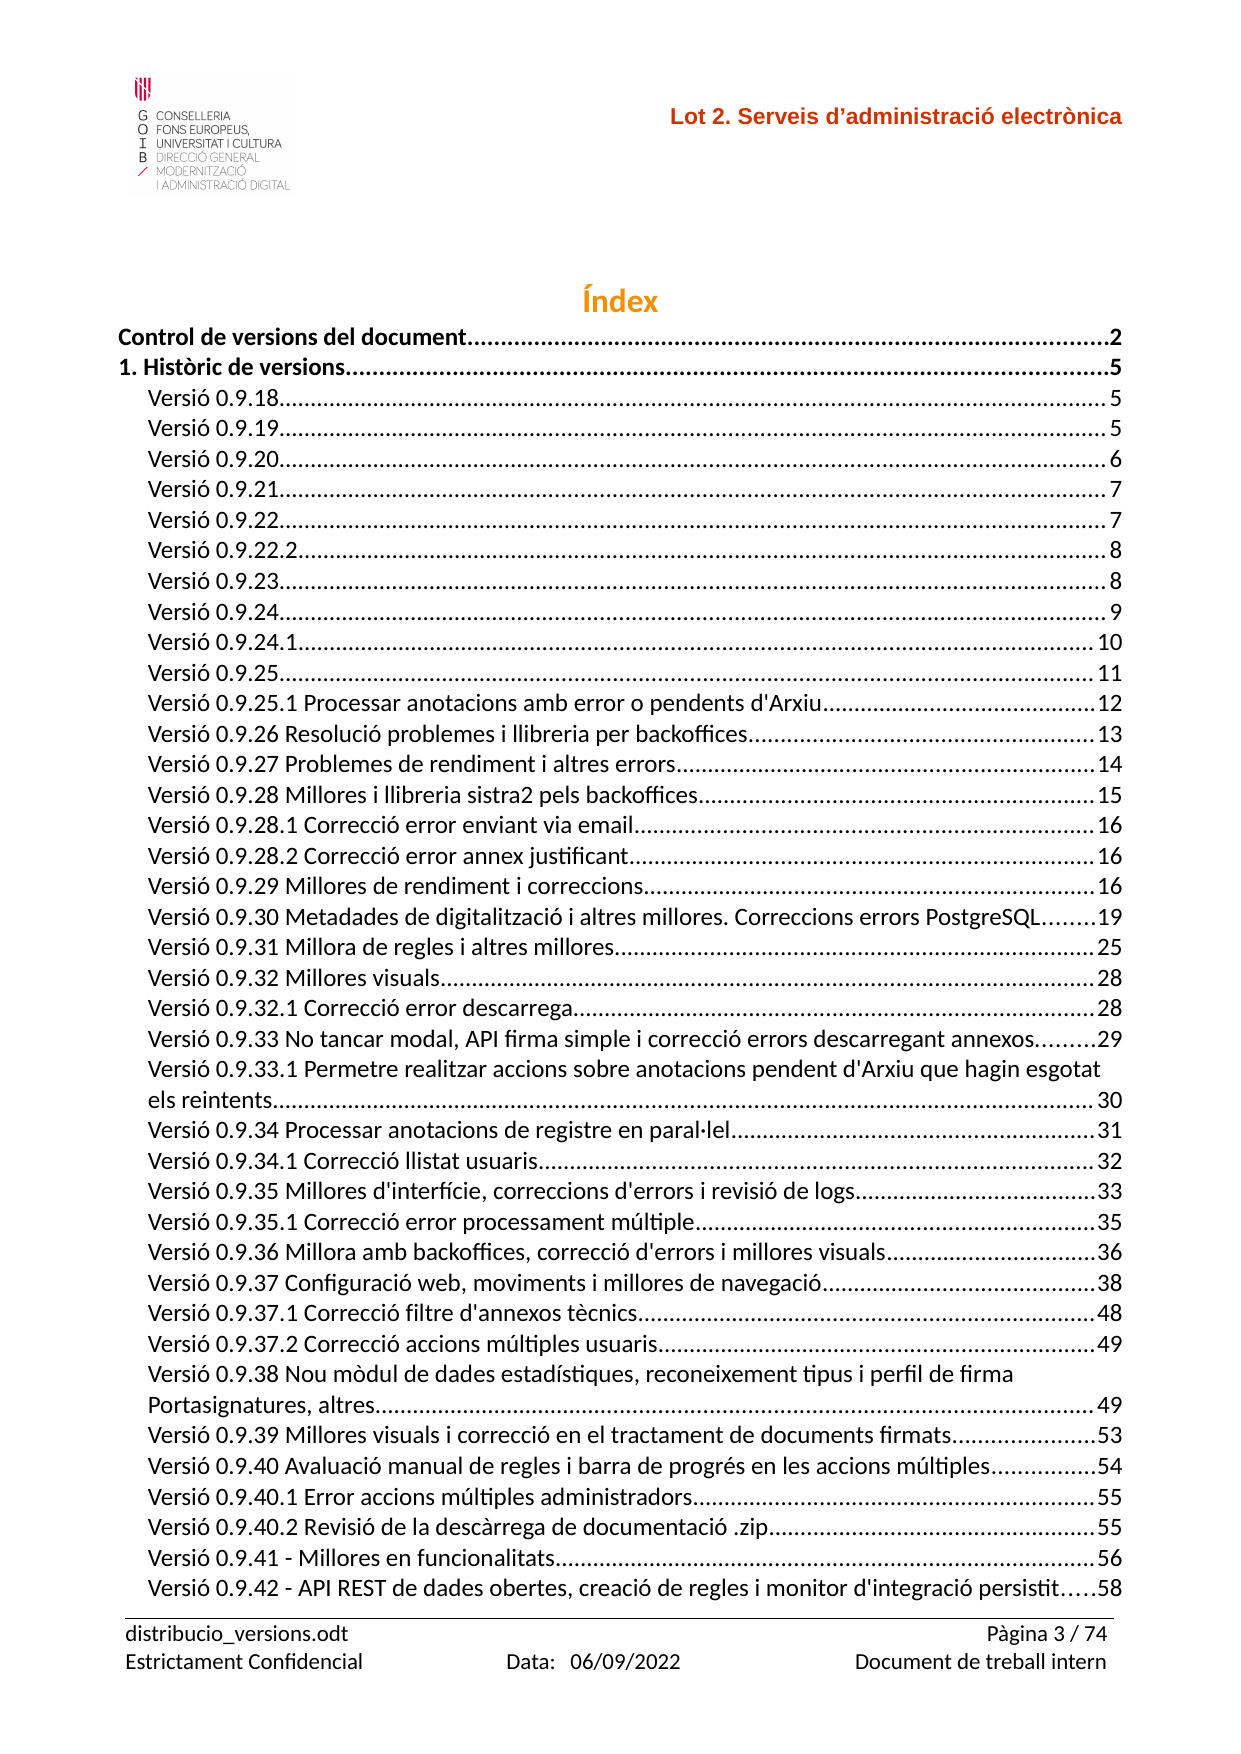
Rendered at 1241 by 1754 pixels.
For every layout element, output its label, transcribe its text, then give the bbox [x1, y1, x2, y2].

text Versió 0.9.42 - API REST de dades obertes, creació de regles i monitor d'integració persistit 58 [148, 1572, 1122, 1603]
text Versió 0.9.40 Avaluació manual de regles i barra de progrés en les accions múltiples 54 [148, 1450, 1122, 1481]
text Versió 0.9.20 6 [148, 443, 1122, 473]
text Versió 0.9.23 8 [148, 565, 1122, 596]
text Control de versions del document 2 [118, 321, 1122, 351]
text Versió 0.9.28.1 Correcció error enviant via email 16 [148, 809, 1122, 840]
text Versió 0.9.37.1 Correcció filtre d'annexos tècnics 48 [148, 1298, 1122, 1328]
text Versió 0.9.22 7 [148, 504, 1122, 534]
text Versió 0.9.30 Metadades de digitalització i altres millores. Correccions errors PostgreSQL 19 [148, 901, 1122, 931]
text Versió 0.9.21 7 [148, 473, 1122, 504]
text Versió 0.9.18 5 [148, 382, 1122, 412]
text Versió 0.9.40.1 Error accions múltiples administradors 55 [148, 1481, 1122, 1511]
text Versió 0.9.33 No tancar modal, API firma simple i correcció errors descarregant annexos 29 [148, 1023, 1122, 1053]
text Versió 0.9.41 - Millores en funcionalitats 56 [148, 1542, 1122, 1572]
text Versió 0.9.28.2 Correcció error annex justificant 16 [148, 840, 1122, 870]
text Versió 0.9.25 11 [148, 657, 1122, 687]
picture [126, 70, 299, 197]
text Versió 0.9.39 Millores visuals i correcció en el tractament de documents firmats 53 [148, 1420, 1122, 1450]
text Versió 0.9.34.1 Correcció llistat usuaris 32 [148, 1145, 1122, 1176]
text Versió 0.9.35.1 Correcció error processament múltiple 35 [148, 1206, 1122, 1237]
text Versió 0.9.27 Problemes de rendiment i altres errors 14 [148, 748, 1122, 779]
text Versió 0.9.36 Millora amb backoffices, correcció d'errors i millores visuals 36 [148, 1237, 1122, 1267]
text Versió 0.9.32 Millores visuals. 28 [148, 962, 1122, 992]
text Versió 0.9.33.1 Permetre realitzar accions sobre anotacions pendent d'Arxiu que hagin esgotat els reintents 30 [148, 1053, 1122, 1114]
text Versió 0.9.25.1 Processar anotacions amb error o pendents d'Arxiu 12 [148, 687, 1122, 718]
text Versió 0.9.37.2 Correcció accions múltiples usuaris 49 [148, 1328, 1122, 1359]
text Versió 0.9.26 Resolució problemes i llibreria per backoffices 13 [148, 718, 1122, 748]
text Versió 0.9.32.1 Correcció error descarrega 28 [148, 992, 1122, 1023]
text Índex [118, 280, 1122, 321]
text Versió 0.9.29 Millores de rendiment i correccions 16 [148, 870, 1122, 901]
text Versió 0.9.22.2 8 [148, 534, 1122, 565]
text Versió 0.9.38 Nou mòdul de dades estadístiques, reconeixement tipus i perfil de firma Portasignatures, altres 49 [148, 1359, 1122, 1420]
text Versió 0.9.40.2 Revisió de la descàrrega de documentació .zip 55 [148, 1511, 1122, 1542]
text Versió 0.9.24 9 [148, 596, 1122, 626]
text Versió 0.9.24.1 10 [148, 626, 1122, 657]
text Versió 0.9.19 5 [148, 412, 1122, 443]
text Versió 0.9.34 Processar anotacions de registre en paral·lel 31 [148, 1114, 1122, 1145]
text Versió 0.9.35 Millores d'interfície, correccions d'errors i revisió de logs 33 [148, 1176, 1122, 1206]
text Versió 0.9.28 Millores i llibreria sistra2 pels backoffices 15 [148, 779, 1122, 809]
text 1. Històric de versions 5 [118, 351, 1122, 382]
text Versió 0.9.37 Configuració web, moviments i millores de navegació 38 [148, 1267, 1122, 1298]
text Versió 0.9.31 Millora de regles i altres millores. 25 [148, 931, 1122, 962]
